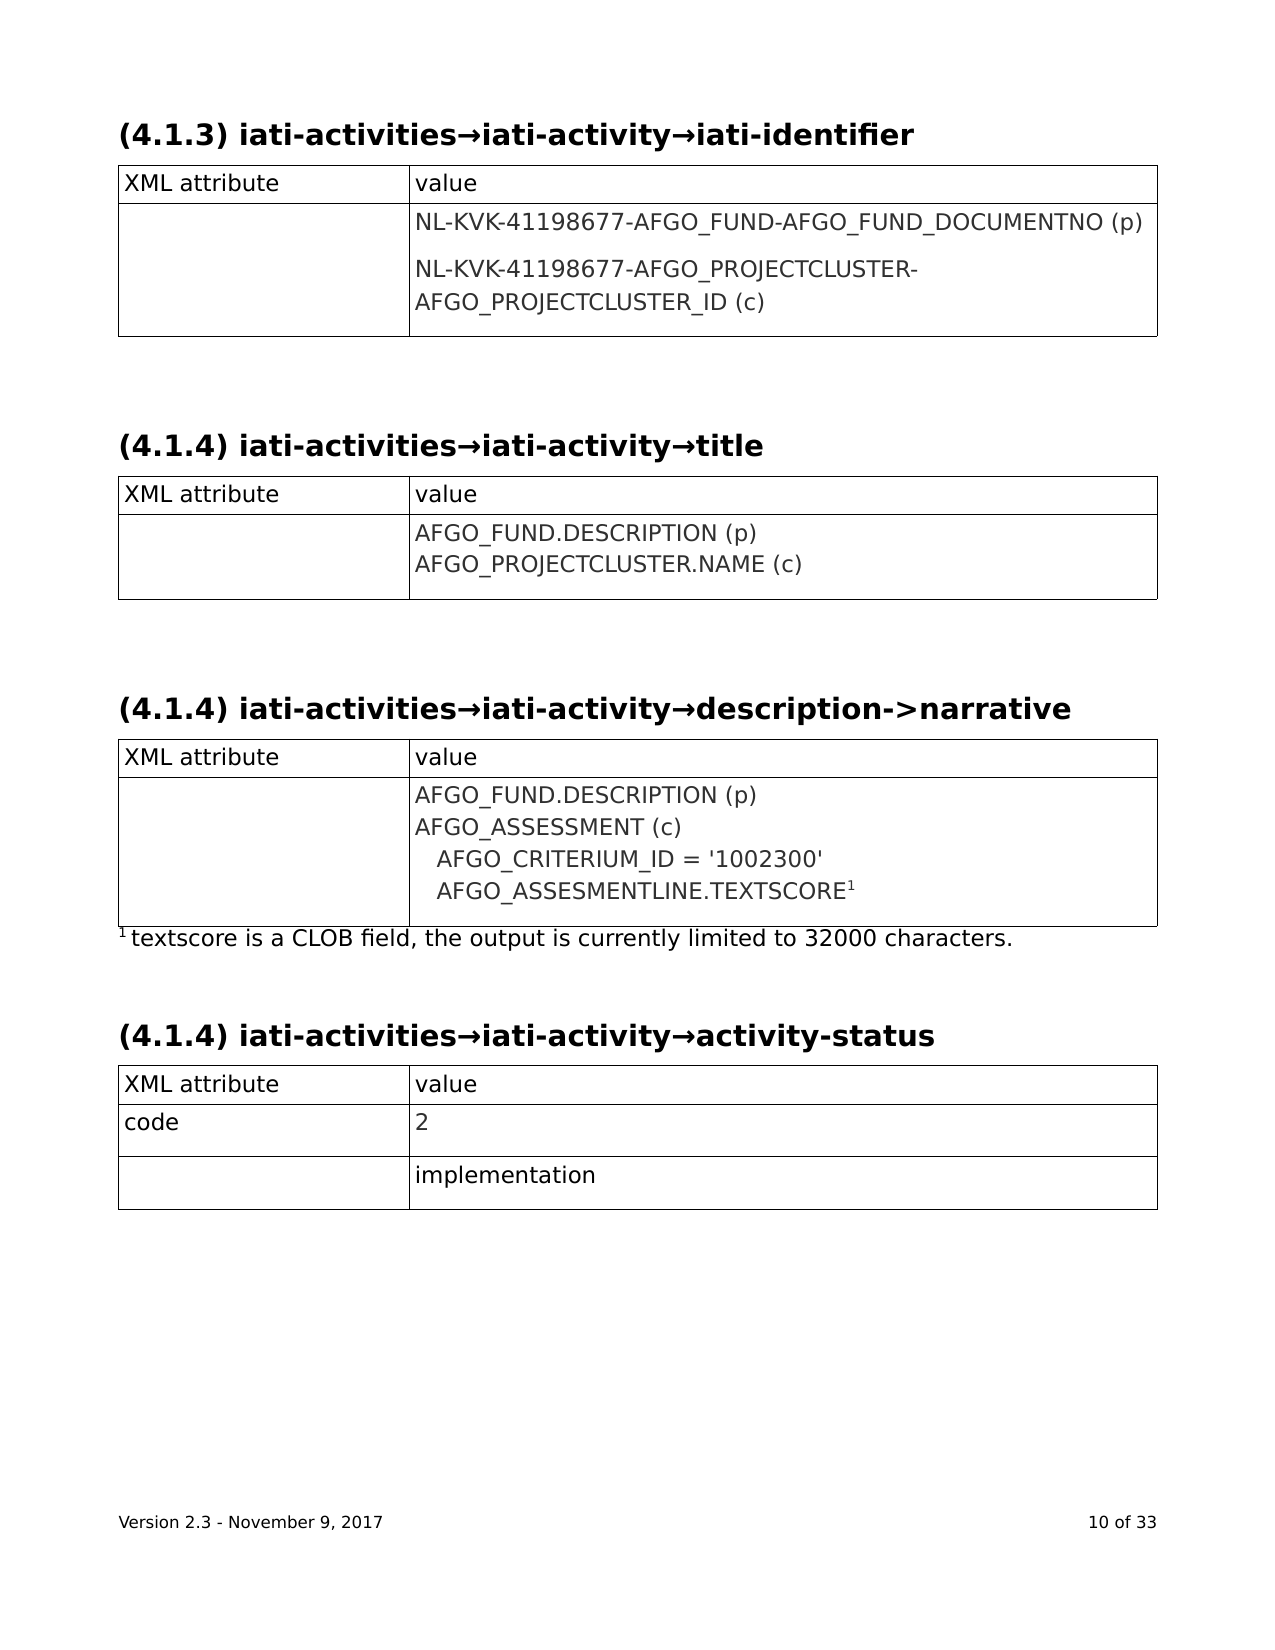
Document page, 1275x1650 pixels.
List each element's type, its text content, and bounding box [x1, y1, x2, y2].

table_header XML attribute [119, 477, 409, 514]
table_header value [410, 166, 1157, 203]
table_cell NL-KVK-41198677-AFGO_FUND-AFGO_FUND_DOCUMENTNO (p) NL-KVK-41198677-AFGO_PROJECTCLUSTER-AFGO_PROJECTCLUSTER_ID (c) [410, 204, 1157, 336]
table_cell AFGO_FUND.DESCRIPTION (p) AFGO_PROJECTCLUSTER.NAME (c) [410, 515, 1157, 599]
table_header value [410, 1066, 1157, 1104]
table_header XML attribute [119, 166, 409, 203]
table_header value [410, 740, 1157, 777]
table_cell [119, 204, 409, 336]
subtitle (4.1.4) iati-activities→iati-activity→description->narrative [118, 692, 1157, 726]
table_cell AFGO_FUND.DESCRIPTION (p) AFGO_ASSESSMENT (c) AFGO_CRITERIUM_ID = '1002300' AFGO_ASSESMENTLINE.TEXTSCORE1 [410, 778, 1157, 926]
table_cell code [119, 1105, 409, 1156]
table_header XML attribute [119, 740, 409, 777]
table_cell 2 [410, 1105, 1157, 1156]
table_cell [119, 515, 409, 599]
table_cell [119, 778, 409, 926]
subtitle (4.1.3) iati-activities→iati-activity→iati-identifier [118, 118, 1157, 152]
subtitle (4.1.4) iati-activities→iati-activity→activity-status [118, 1019, 1157, 1053]
table_cell [119, 1157, 409, 1209]
text 1 textscore is a CLOB field, the output is currently limited to 32000 characters. [118, 927, 1157, 952]
subtitle (4.1.4) iati-activities→iati-activity→title [118, 429, 1157, 463]
table_cell implementation [410, 1157, 1157, 1209]
table_header value [410, 477, 1157, 514]
table_header XML attribute [119, 1066, 409, 1104]
